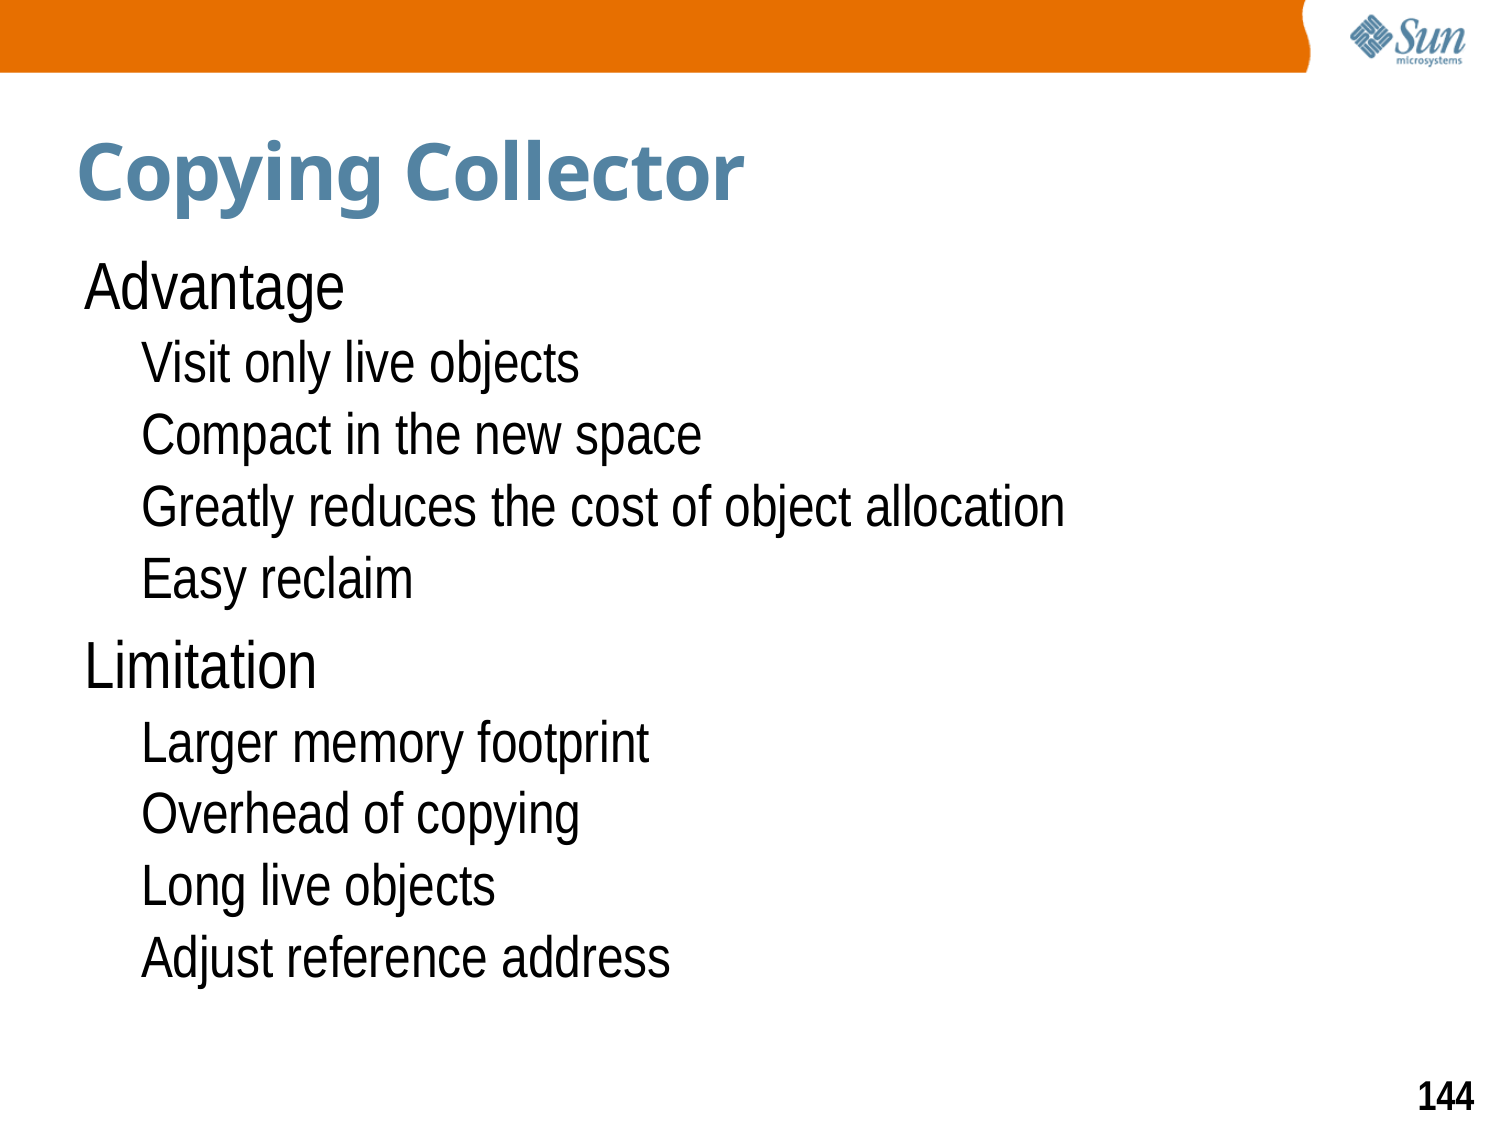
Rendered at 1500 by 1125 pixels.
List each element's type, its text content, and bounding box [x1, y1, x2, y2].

title Copying Collector [75, 122, 1438, 228]
picture [0, 0, 1500, 75]
list Advantage Visit only live objects Compact in the new space Greatly reduces the cost of object allocation Easy reclaim Limitation Larger memory footprint Overhead of copying Long live objects Adjust reference address [64, 257, 1402, 1017]
